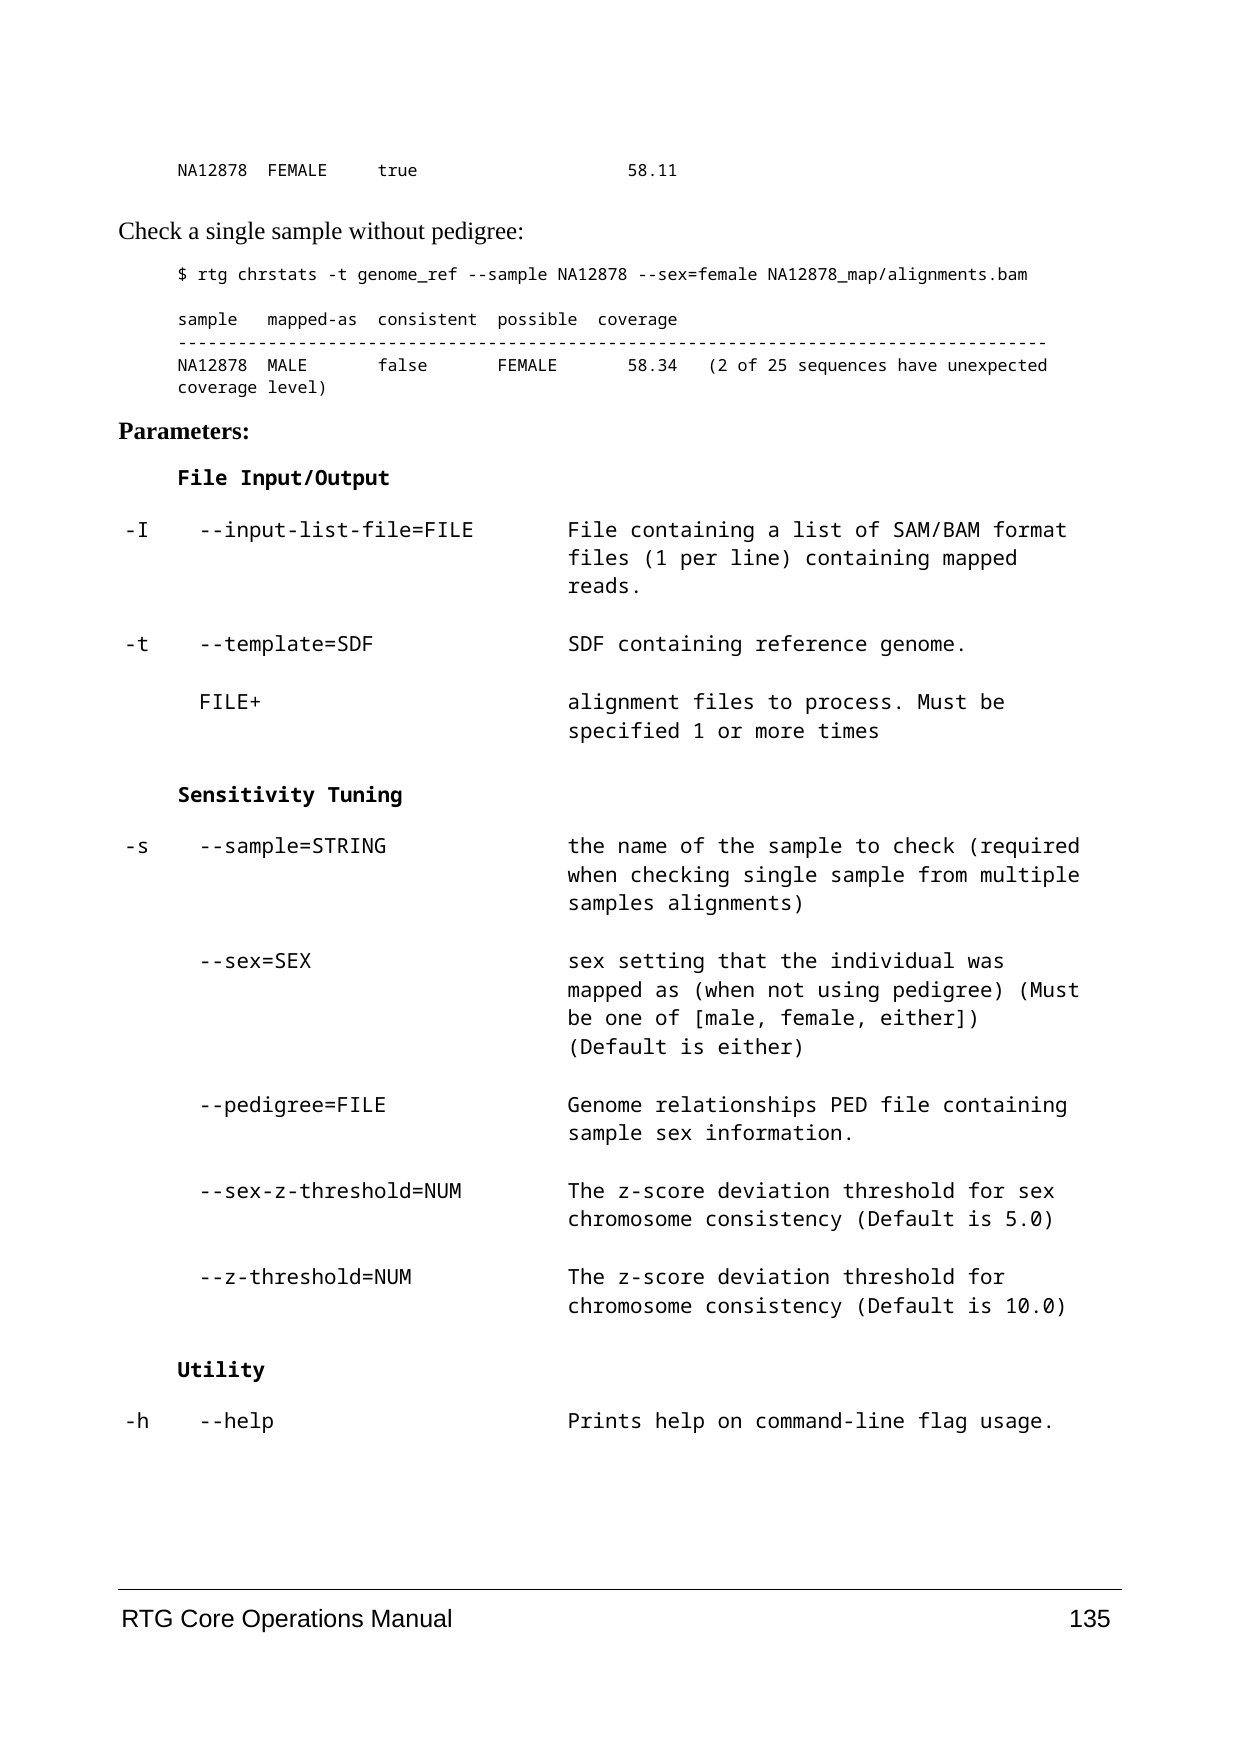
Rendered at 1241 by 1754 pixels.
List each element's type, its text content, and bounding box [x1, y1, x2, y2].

table_header --help [193, 1395, 561, 1453]
table_cell [118, 1164, 193, 1251]
table_cell [118, 1251, 193, 1337]
table_cell [118, 676, 193, 762]
table_cell [118, 1078, 193, 1164]
text Utility [177, 1355, 1122, 1383]
table_header -s [118, 820, 193, 935]
table_cell --z-threshold=NUM [193, 1251, 561, 1337]
text Sensitivity Tuning [177, 780, 1122, 808]
table_cell --pedigree=FILE [193, 1078, 561, 1164]
table_cell --sex=SEX [193, 935, 561, 1078]
subtitle Parameters: [118, 416, 1122, 445]
table_header -I [118, 503, 193, 618]
table_header File containing a list of SAM/BAM format files (1 per line) containing mapped reads. [561, 503, 1093, 618]
table_cell SDF containing reference genome. [561, 618, 1093, 676]
table_header Prints help on command-line flag usage. [561, 1395, 1093, 1453]
table_cell [118, 935, 193, 1078]
table_header -h [118, 1395, 193, 1453]
table_header --input-list-file=FILE [193, 503, 561, 618]
table_cell --template=SDF [193, 618, 561, 676]
text File Input/Output [177, 463, 1122, 491]
text sample mapped-as consistent possible coverage [177, 308, 1122, 330]
text $ rtg chrstats -t genome_ref --sample NA12878 --sex=female NA12878_map/alignments.bam [177, 262, 1122, 285]
table_cell The z-score deviation threshold for chromosome consistency (Default is 10.0) [561, 1251, 1093, 1337]
table_cell --sex-z-threshold=NUM [193, 1164, 561, 1251]
table_cell The z-score deviation threshold for sex chromosome consistency (Default is 5.0) [561, 1164, 1093, 1251]
table_header --sample=STRING [193, 820, 561, 935]
text --------------------------------------------------------------------------------------- [177, 330, 1122, 353]
table_cell alignment files to process. Must be specified 1 or more times [561, 676, 1093, 762]
table_cell -t [118, 618, 193, 676]
table_cell FILE+ [193, 676, 561, 762]
text NA12878 FEMALE true 58.11 [177, 159, 1122, 181]
table_header the name of the sample to check (required when checking single sample from multiple samples alignments) [561, 820, 1093, 935]
table_cell Genome relationships PED file containing sample sex information. [561, 1078, 1093, 1164]
text NA12878 MALE false FEMALE 58.34 (2 of 25 sequences have unexpected coverage level) [177, 353, 1122, 398]
text Check a single sample without pedigree: [118, 216, 1122, 244]
table_cell sex setting that the individual was mapped as (when not using pedigree) (Must be one of [male, female, either]) (Default is either) [561, 935, 1093, 1078]
